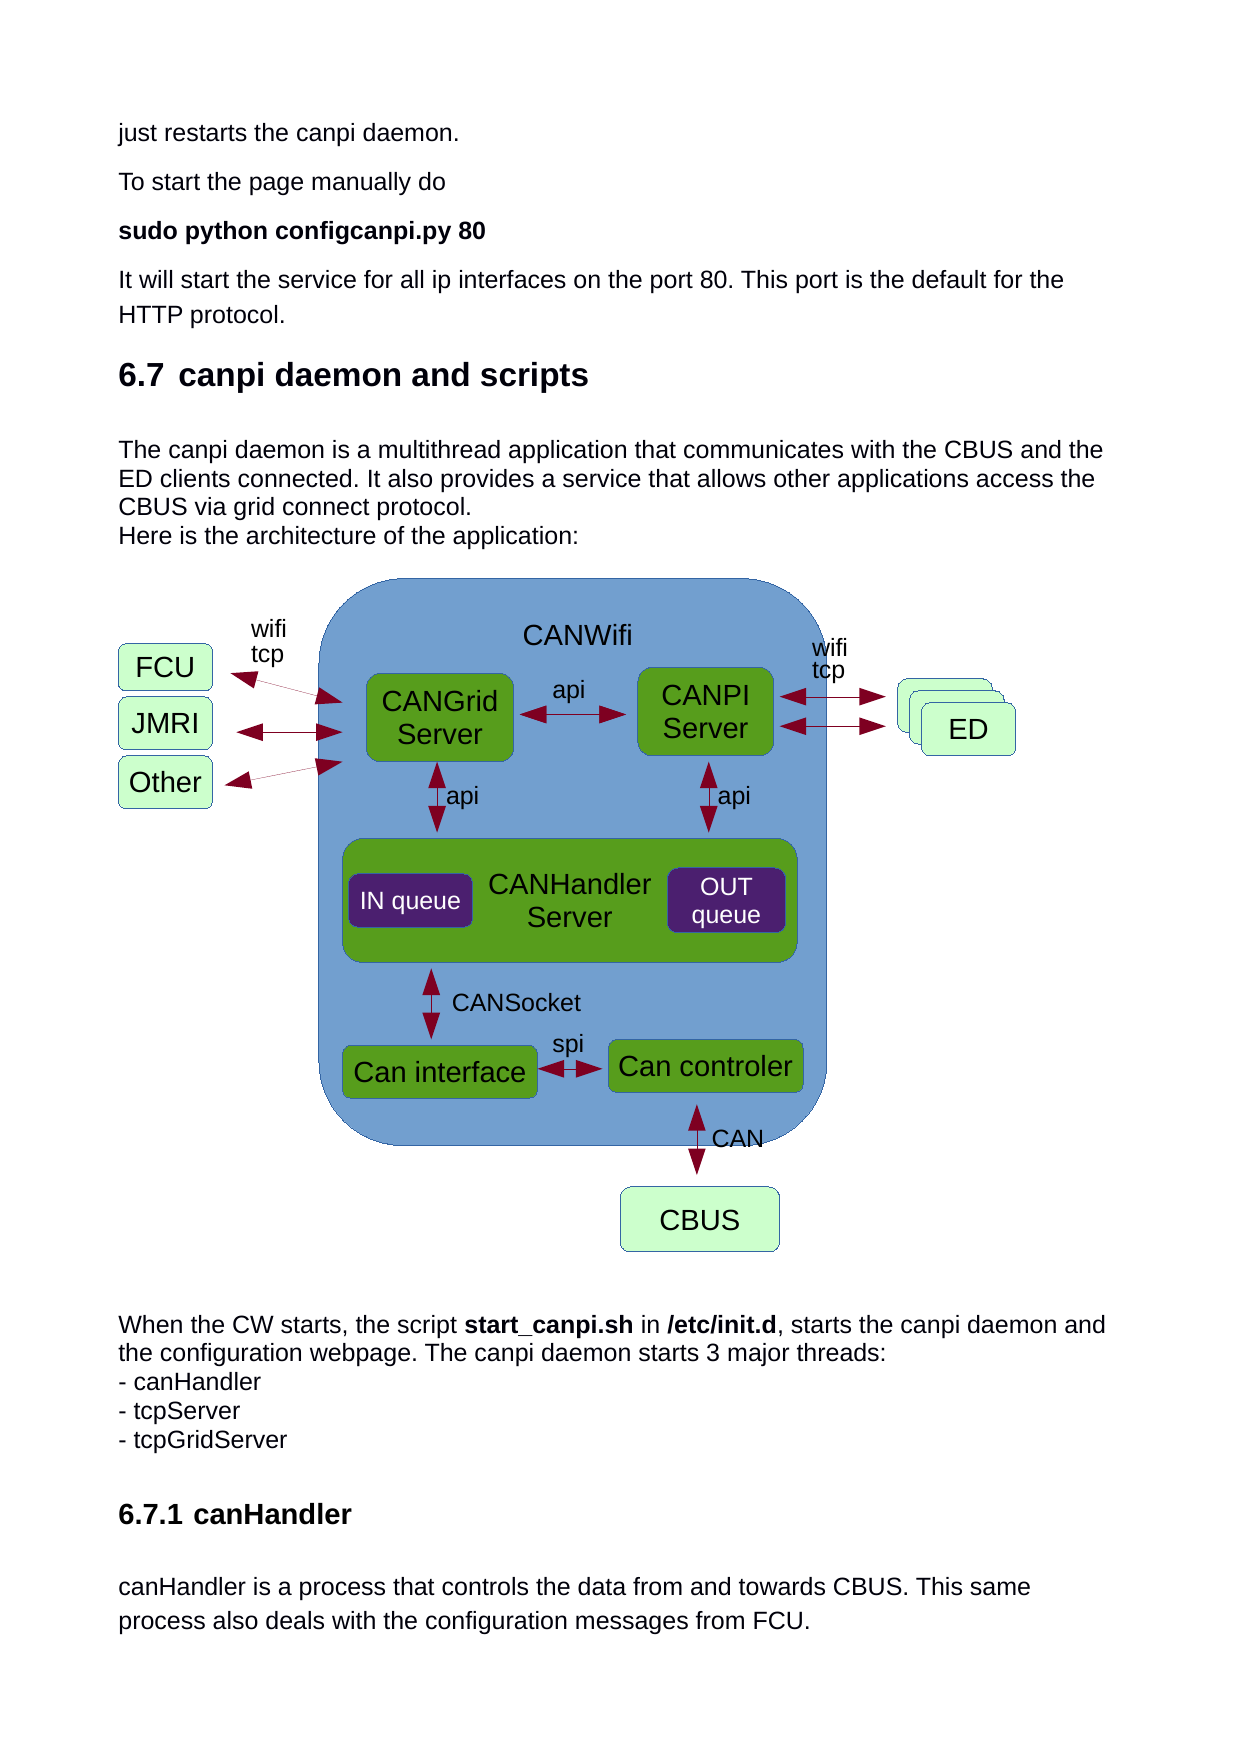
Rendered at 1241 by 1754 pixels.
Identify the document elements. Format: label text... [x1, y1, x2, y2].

text It will start the service for all ip interfaces on the port 80. This port is the default for the HTTP protocol. [118, 265, 1122, 328]
text just restarts the canpi daemon. [118, 118, 1122, 147]
subtitle canpi daemon and scripts [118, 355, 1122, 393]
text To start the page manually do [118, 167, 1122, 196]
text - tcpServer [118, 1396, 1122, 1425]
text sudo python configcanpi.py 80 [118, 216, 1122, 245]
text When the CW starts, the script start_canpi.sh in /etc/init.d, starts the canpi daemon and the configuration webpage. The canpi daemon starts 3 major threads: [118, 1310, 1122, 1367]
text Here is the architecture of the application: [118, 521, 1122, 550]
text The canpi daemon is a multithread application that communicates with the CBUS and the ED clients connected. It also provides a service that allows other applications access the CBUS via grid connect protocol. [118, 435, 1122, 521]
text canHandler is a process that controls the data from and towards CBUS. This same process also deals with the configuration messages from FCU. [118, 1572, 1122, 1635]
text - canHandler [118, 1367, 1122, 1396]
text - tcpGridServer [118, 1425, 1122, 1453]
subtitle canHandler [118, 1497, 1122, 1530]
